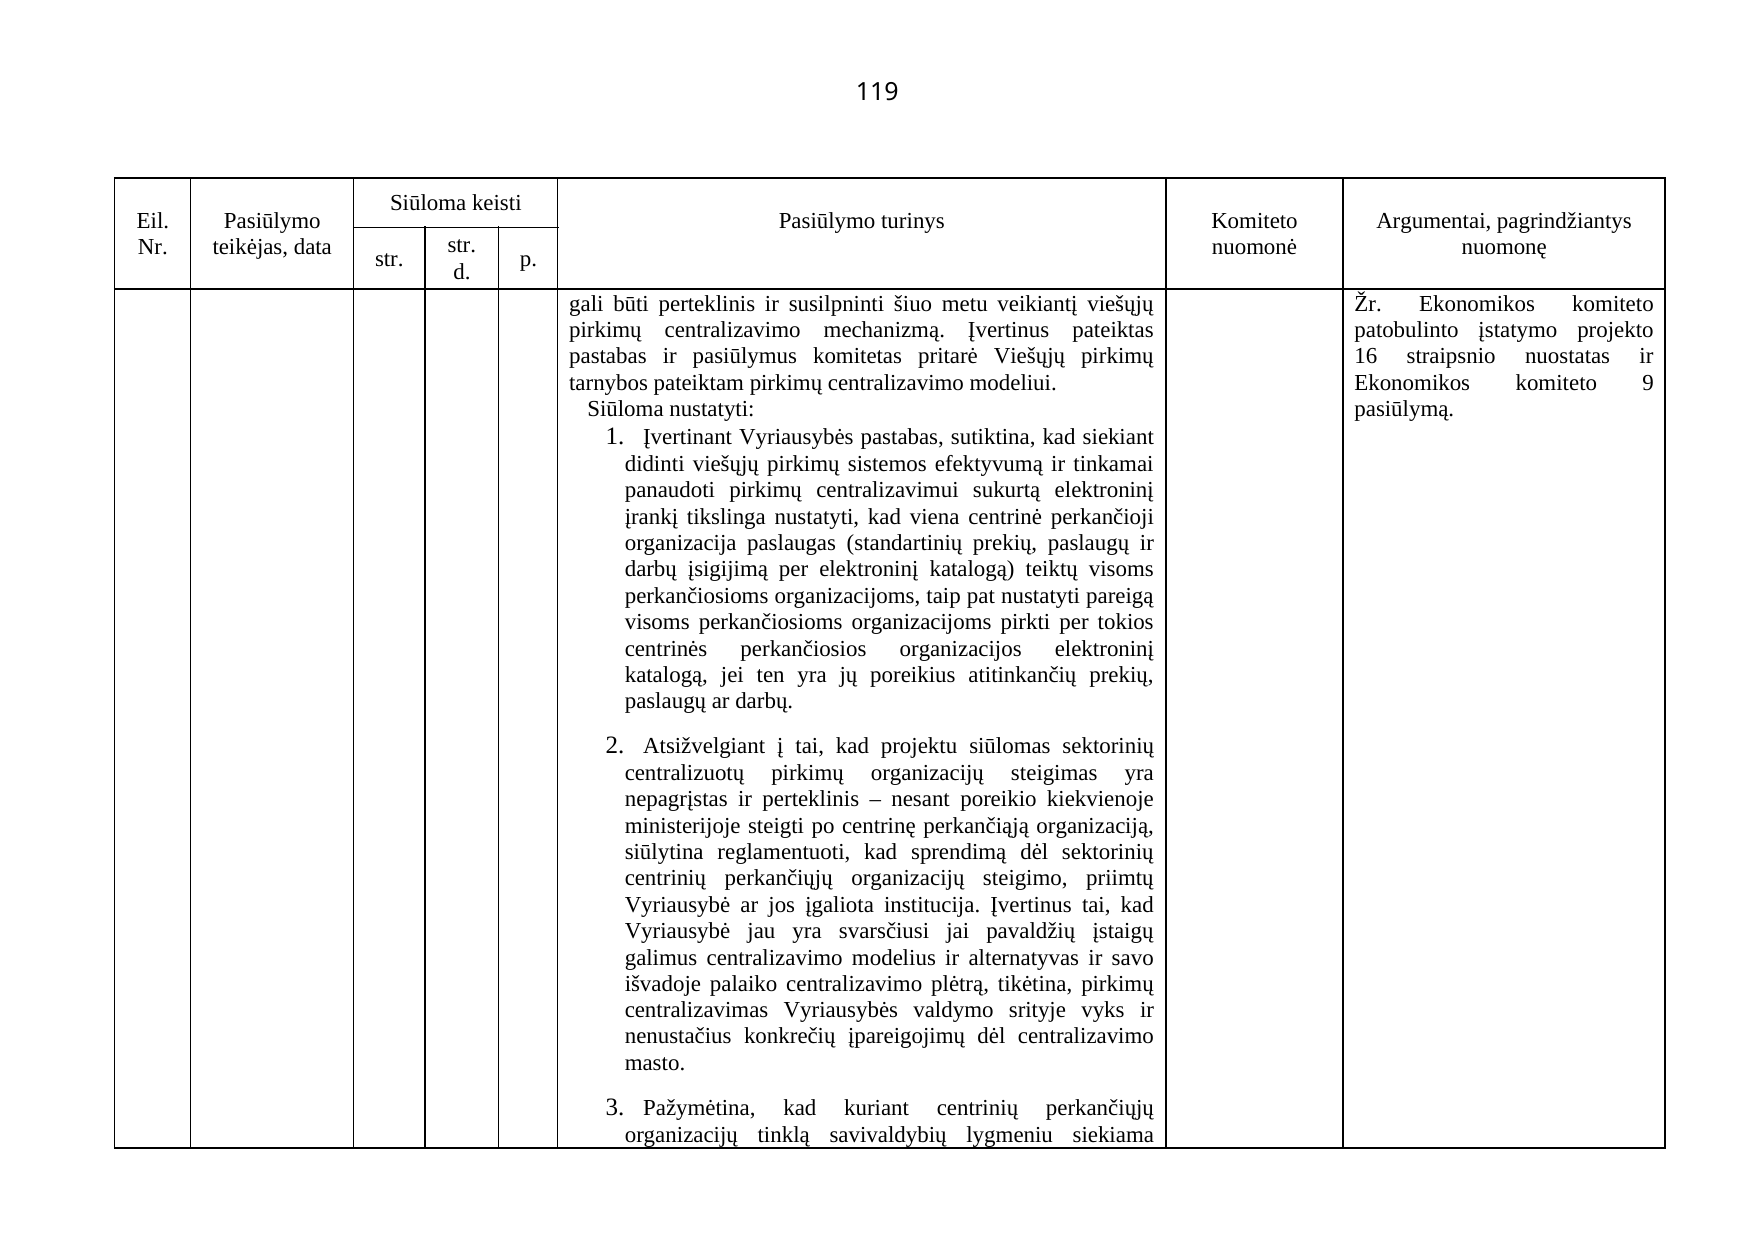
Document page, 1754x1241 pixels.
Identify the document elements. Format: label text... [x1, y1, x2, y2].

table_cell Žr. Ekonomikos komiteto patobulinto įstatymo projekto 16 straipsnio nuostatas ir Ekonomikos komiteto 9 pasiūlymą. [1344, 290, 1664, 1147]
table_header Pasiūlymo turinys [558, 179, 1165, 288]
table_cell [115, 290, 190, 1147]
table_header Eil. Nr. [115, 179, 190, 288]
table_header Siūloma keisti [354, 179, 557, 226]
table_header Pasiūlymo teikėjas, data [191, 179, 353, 288]
table_cell [354, 290, 424, 1147]
table_cell gali būti perteklinis ir susilpninti šiuo metu veikiantį viešųjų pirkimų centralizavimo mechanizmą. Įvertinus pateiktas pastabas ir pasiūlymus komitetas pritarė Viešųjų pirkimų tarnybos pateiktam pirkimų centralizavimo modeliui. Siūloma nustatyti: Įvertinant Vyriausybės pastabas, sutiktina, kad siekiant didinti viešųjų pirkimų sistemos efektyvumą ir tinkamai panaudoti pirkimų centralizavimui sukurtą elektroninį įrankį tikslinga nustatyti, kad viena centrinė perkančioji organizacija paslaugas (standartinių prekių, paslaugų ir darbų įsigijimą per elektroninį katalogą) teiktų visoms perkančiosioms organizacijoms, taip pat nustatyti pareigą visoms perkančiosioms organizacijoms pirkti per tokios centrinės perkančiosios organizacijos elektroninį katalogą, jei ten yra jų poreikius atitinkančių prekių, paslaugų ar darbų. Atsižvelgiant į tai, kad projektu siūlomas sektorinių centralizuotų pirkimų organizacijų steigimas yra nepagrįstas ir perteklinis – nesant poreikio kiekvienoje ministerijoje steigti po centrinę perkančiąją organizaciją, siūlytina reglamentuoti, kad sprendimą dėl sektorinių centrinių perkančiųjų organizacijų steigimo, priimtų Vyriausybė ar jos įgaliota institucija. Įvertinus tai, kad Vyriausybė jau yra svarsčiusi jai pavaldžių įstaigų galimus centralizavimo modelius ir alternatyvas ir savo išvadoje palaiko centralizavimo plėtrą, tikėtina, pirkimų centralizavimas Vyriausybės valdymo srityje vyks ir nenustačius konkrečių įpareigojimų dėl centralizavimo masto. Pažymėtina, kad kuriant centrinių perkančiųjų organizacijų tinklą savivaldybių lygmeniu siekiama [558, 290, 1165, 1147]
table_cell [426, 290, 498, 1147]
table_cell [1167, 290, 1342, 1147]
table_cell str. [354, 228, 424, 288]
table_header Komiteto nuomonė [1167, 179, 1342, 288]
table_header Argumentai, pagrindžiantys nuomonę [1344, 179, 1664, 288]
table_cell [191, 290, 353, 1147]
table_cell p. [499, 228, 557, 288]
table_cell [499, 290, 557, 1147]
table_cell str. d. [426, 228, 498, 288]
